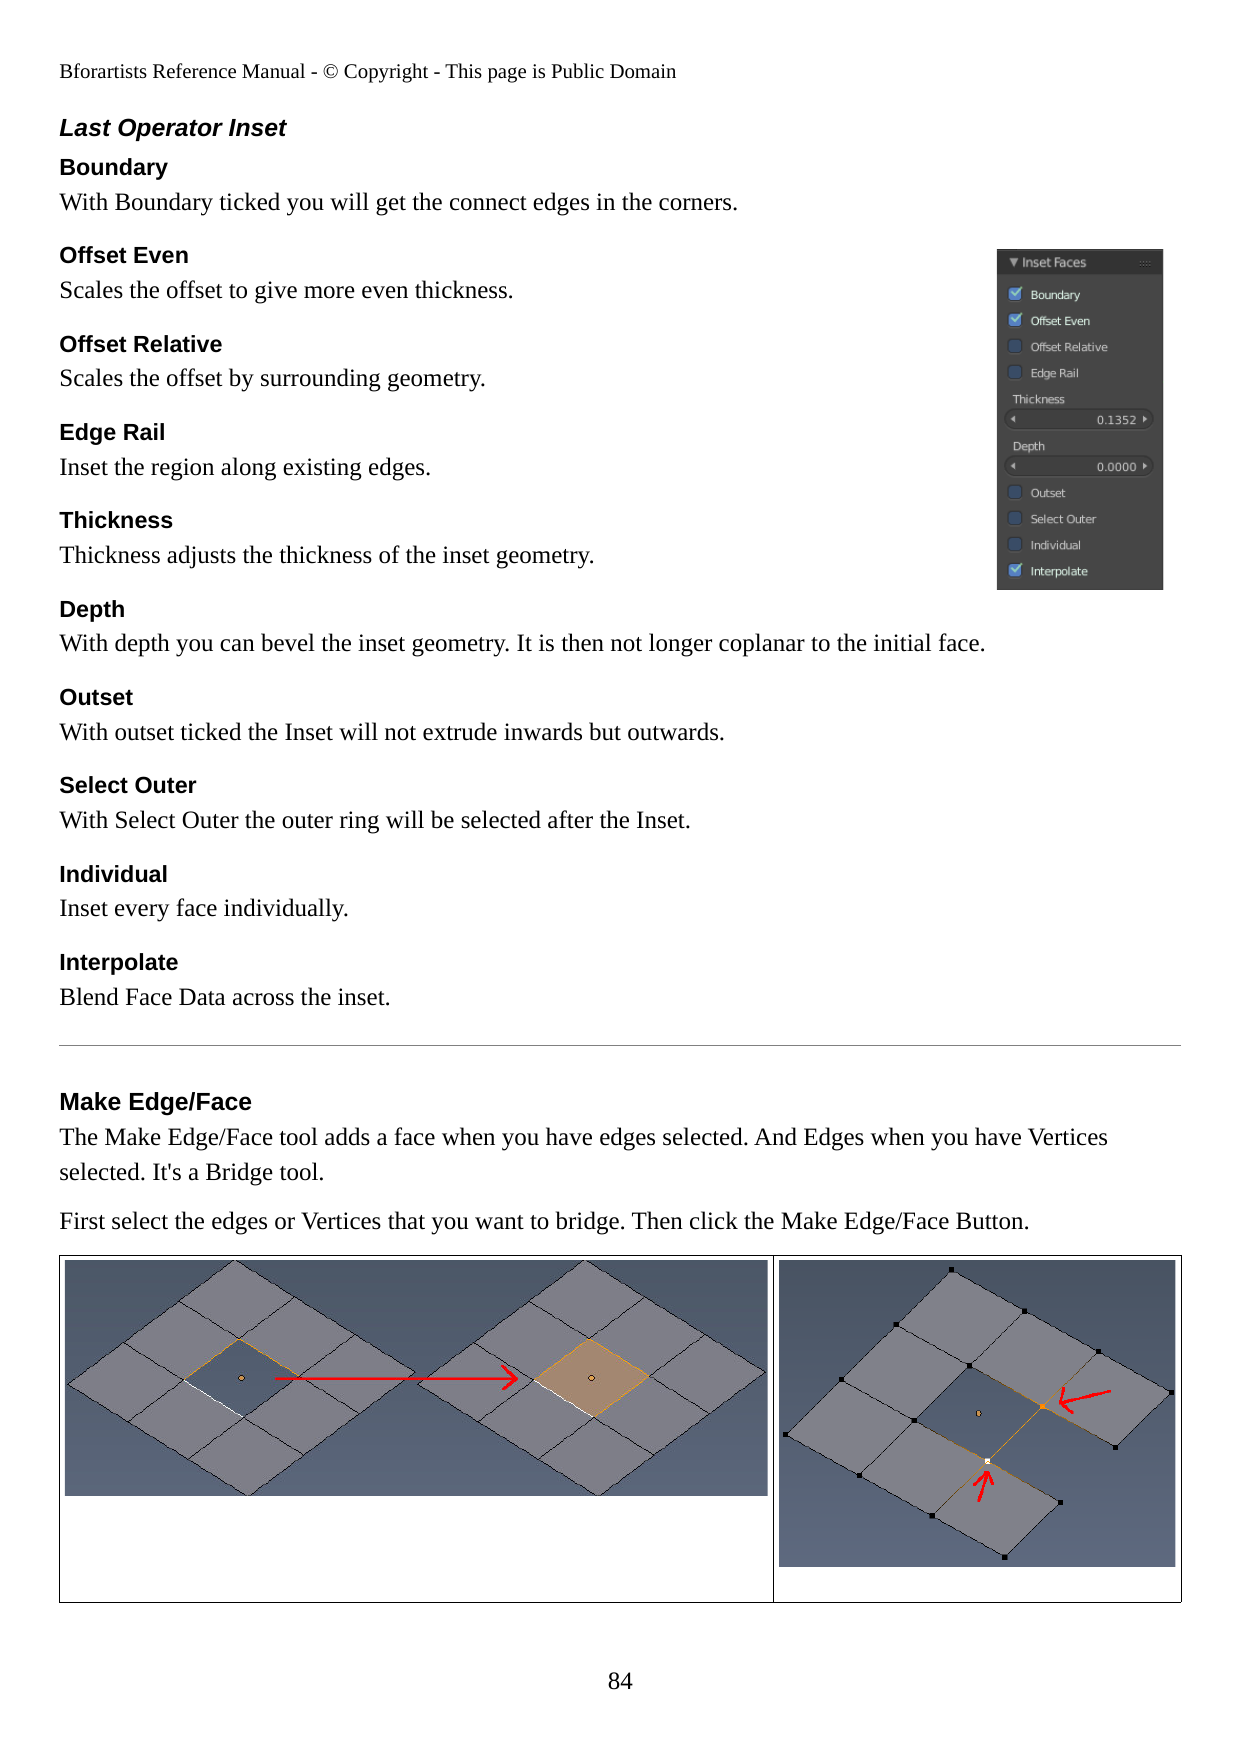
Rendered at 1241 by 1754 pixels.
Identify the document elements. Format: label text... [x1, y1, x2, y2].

subtitle Last Operator Inset [59, 113, 1181, 141]
subtitle [1164, 419, 1181, 445]
text With Boundary ticked you will get the connect edges in the corners. [59, 187, 1181, 215]
text Blend Face Data across the inset. [59, 982, 1181, 1010]
text Inset the region along existing edges. [59, 452, 996, 480]
subtitle [1164, 330, 1181, 357]
subtitle Depth [59, 595, 1181, 622]
text The Make Edge/Face tool adds a face when you have edges selected. And Edges when you have Vertices selected. It's a Bridge tool. [59, 1122, 1181, 1185]
subtitle Individual [59, 860, 1181, 887]
subtitle Boundary [59, 154, 1181, 180]
subtitle Edge Rail [59, 419, 996, 445]
text Scales the offset by surrounding geometry. [59, 363, 996, 392]
subtitle Offset Relative [59, 330, 996, 357]
text Inset every face individually. [59, 893, 1181, 922]
subtitle Select Outer [59, 772, 1181, 799]
subtitle Make Edge/Face [59, 1087, 1181, 1116]
text With Select Outer the outer ring will be selected after the Inset. [59, 805, 1181, 834]
subtitle Interpolate [59, 949, 1181, 975]
picture [996, 249, 1164, 590]
text First select the edges or Vertices that you want to bridge. Then click the Make Edge/Face Button. [59, 1206, 1181, 1234]
text With outset ticked the Inset will not extrude inwards but outwards. [59, 717, 1181, 745]
table_header [774, 1256, 1181, 1602]
picture [779, 1260, 1176, 1567]
text Thickness adjusts the thickness of the inset geometry. [59, 540, 996, 569]
picture [64, 1260, 768, 1496]
subtitle [1164, 507, 1181, 534]
table_header [60, 1256, 773, 1602]
text Scales the offset to give more even thickness. [59, 275, 996, 304]
text With depth you can bevel the inset geometry. It is then not longer coplanar to the initial face. [59, 628, 1181, 657]
subtitle Offset Even [59, 242, 1181, 269]
subtitle Thickness [59, 507, 996, 534]
subtitle Outset [59, 684, 1181, 710]
